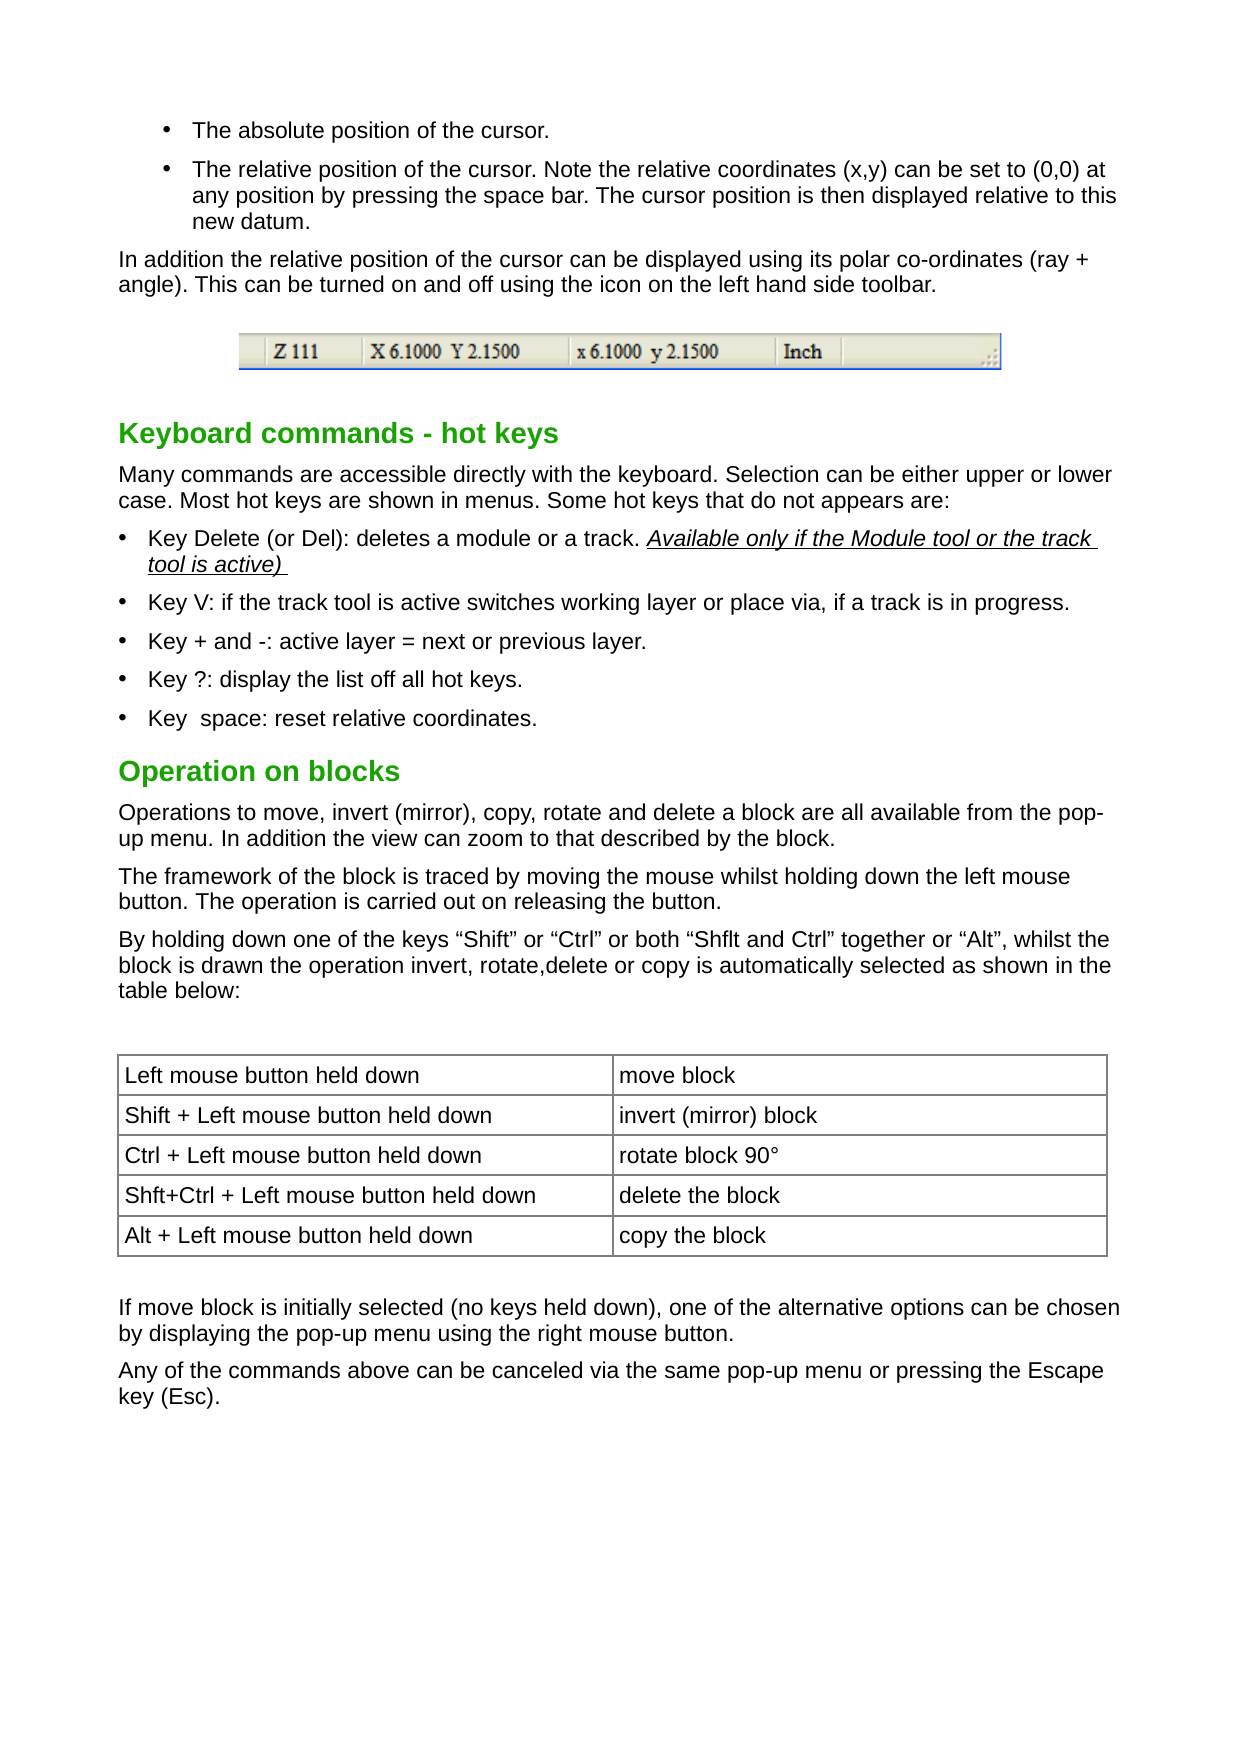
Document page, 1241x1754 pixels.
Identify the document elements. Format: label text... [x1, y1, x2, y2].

text Many commands are accessible directly with the keyboard. Selection can be either upper or lower case. Most hot keys are shown in menus. Some hot keys that do not appears are: [118, 462, 1122, 513]
table_cell Shift + Left mouse button held down [119, 1096, 612, 1134]
list The absolute position of the cursor. [162, 118, 1122, 144]
table_cell Alt + Left mouse button held down [119, 1217, 612, 1254]
table_cell Ctrl + Left mouse button held down [119, 1136, 612, 1174]
list Key ?: display the list off all hot keys. [118, 667, 1122, 693]
table_cell rotate block 90° [614, 1136, 1106, 1174]
text Operations to move, invert (mirror), copy, rotate and delete a block are all available from the pop-up menu. In addition the view can zoom to that described by the block. [118, 800, 1122, 851]
table_cell Shft+Ctrl + Left mouse button held down [119, 1176, 612, 1214]
list Key V: if the track tool is active switches working layer or place via, if a track is in progress. [118, 590, 1122, 616]
list Key space: reset relative coordinates. [118, 706, 1122, 732]
table_cell delete the block [614, 1176, 1106, 1214]
table_cell invert (mirror) block [614, 1096, 1106, 1134]
list Key Delete (or Del): deletes a module or a track. Available only if the Module tool or the track tool is active) [118, 526, 1122, 577]
table_header move block [614, 1056, 1106, 1094]
text The framework of the block is traced by moving the mouse whilst holding down the left mouse button. The operation is carried out on releasing the button. [118, 863, 1122, 914]
text By holding down one of the keys “Shift” or “Ctrl” or both “Shflt and Ctrl” together or “Alt”, whilst the block is drawn the operation invert, rotate,delete or copy is automatically selected as shown in the table below: [118, 927, 1122, 1003]
list Key + and -: active layer = next or previous layer. [118, 628, 1122, 654]
text If move block is initially selected (no keys held down), one of the alternative options can be chosen by displaying the pop-up menu using the right mouse button. [118, 1295, 1122, 1346]
list The relative position of the cursor. Note the relative coordinates (x,y) can be set to (0,0) at any position by pressing the space bar. The cursor position is then displayed relative to this new datum. [162, 157, 1122, 234]
table_header Left mouse button held down [119, 1056, 612, 1094]
text In addition the relative position of the cursor can be displayed using its polar co-ordinates (ray + angle). This can be turned on and off using the icon on the left hand side toolbar. [118, 246, 1122, 297]
picture [238, 333, 1002, 370]
table_cell copy the block [614, 1217, 1106, 1254]
subtitle Operation on blocks [118, 755, 1122, 787]
text Any of the commands above can be canceled via the same pop-up menu or pressing the Escape key (Esc). [118, 1358, 1122, 1409]
subtitle Keyboard commands - hot keys [118, 417, 1122, 449]
